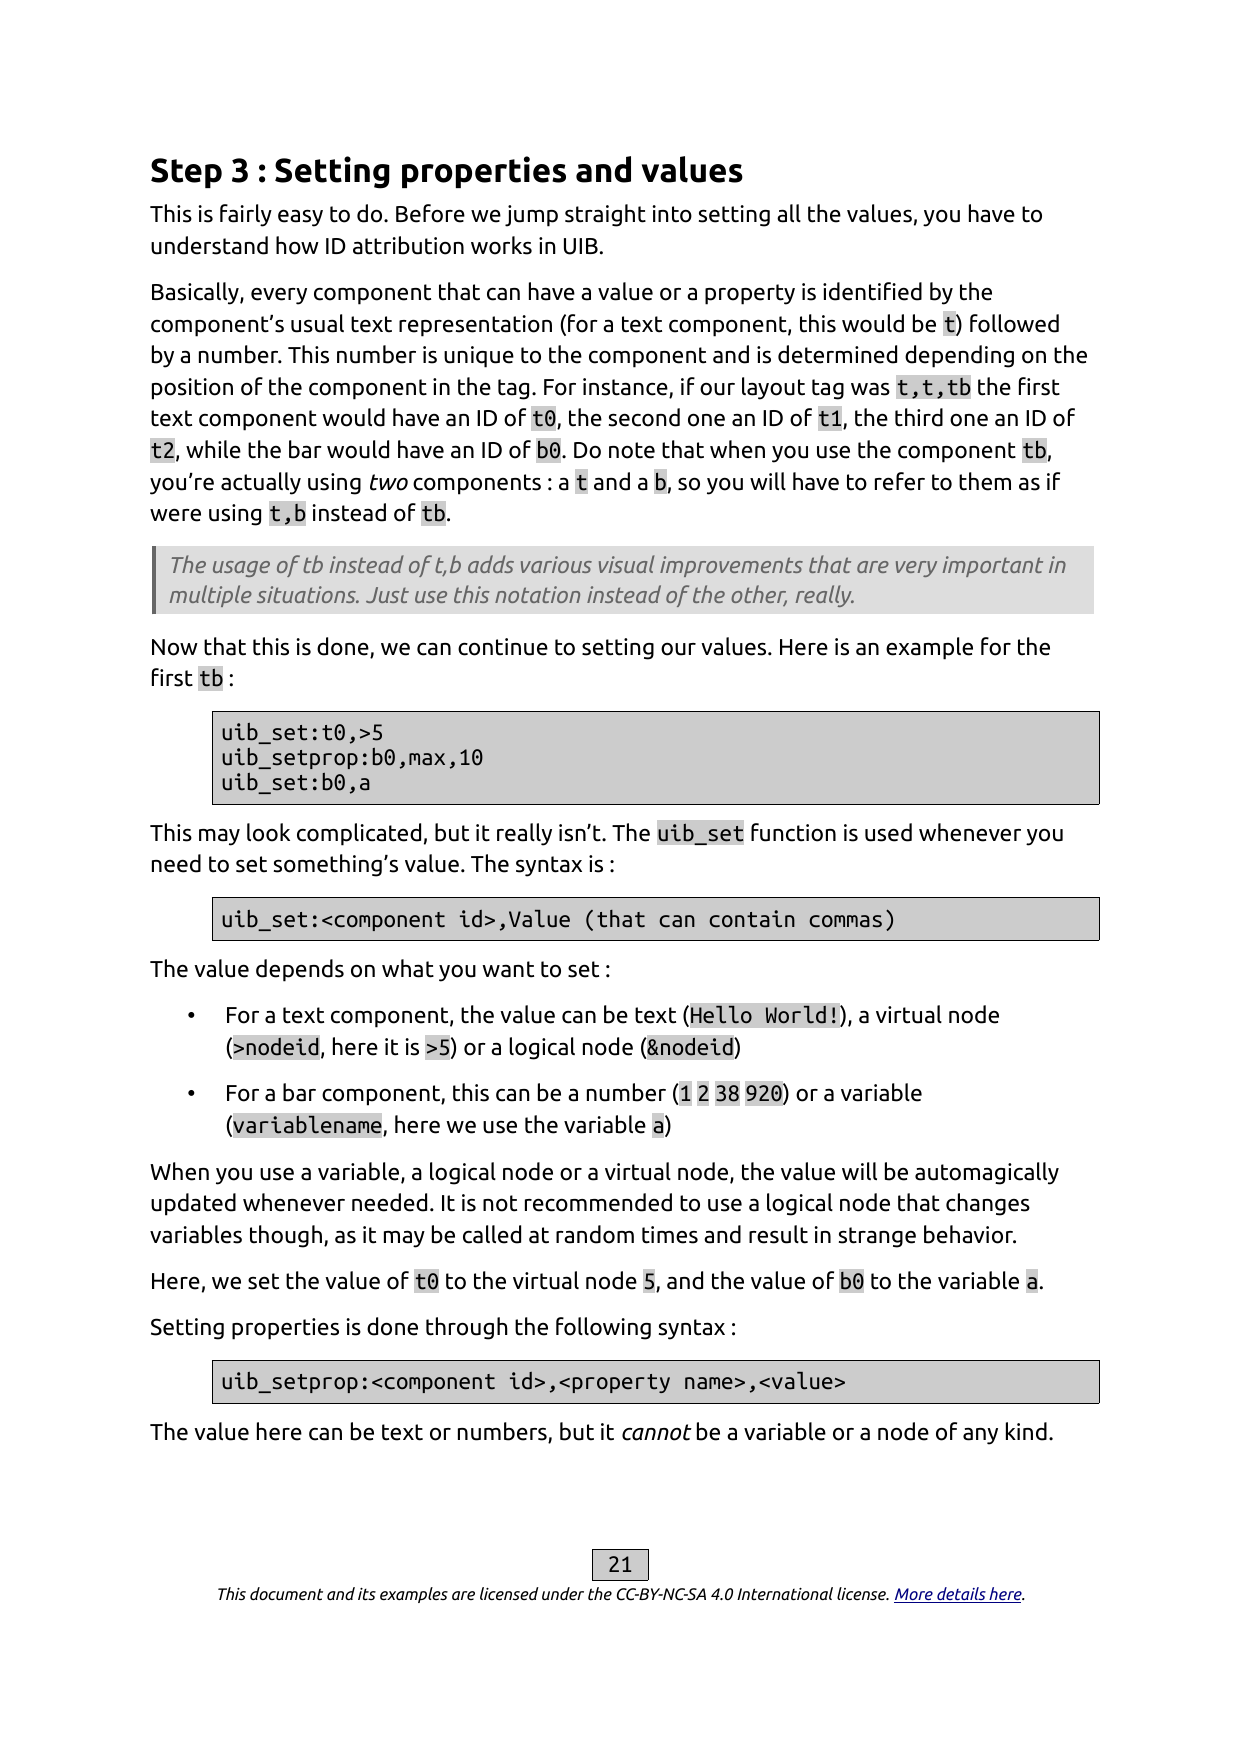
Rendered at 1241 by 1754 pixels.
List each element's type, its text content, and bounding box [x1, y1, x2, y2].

text uib_set:<component id>,Value (that can contain commas) [213, 898, 1099, 940]
text When you use a variable, a logical node or a virtual node, the value will be automagically updated whenever needed. It is not recommended to use a logical node that changes variables though, as it may be called at random times and result in strange behavior. [150, 1158, 1090, 1247]
text This may look complicated, but it really isn’t. The uib_set function is used whenever you need to set something’s value. The syntax is : [150, 819, 1090, 877]
text uib_set:t0,>5 [213, 712, 1099, 736]
list For a text component, the value can be text (Hello World!), a virtual node (>nodeid, here it is >5) or a logical node (&nodeid) [187, 1002, 1090, 1060]
text The value here can be text or numbers, but it cannot be a variable or a node of any kind. [150, 1418, 1090, 1444]
text uib_setprop:<component id>,<property name>,<value> [213, 1361, 1099, 1403]
text Now that this is done, we can continue to setting our values. Here is an example for the first tb : [150, 633, 1090, 691]
text The value depends on what you want to set : [150, 955, 1090, 982]
subtitle Step 3 : Setting properties and values [150, 150, 1090, 188]
text Here, we set the value of t0 to the virtual node 5, and the value of b0 to the variable a. [150, 1267, 1090, 1294]
text Setting properties is done through the following syntax : [150, 1313, 1090, 1340]
text Basically, every component that can have a value or a property is identified by the component’s usual text representation (for a text component, this would be t) followed by a number. This number is unique to the component and is determined depending on the position of the component in the tag. For instance, if our layout tag was t,t,tb the first text component would have an ID of t0, the second one an ID of t1, the third one an ID of t2, while the bar would have an ID of b0. Do note that when you use the component tb, you’re actually using two components : a t and a b, so you will have to refer to them as if were using t,b instead of tb. [150, 278, 1090, 526]
text uib_set:b0,a [213, 761, 1099, 804]
text uib_setprop:b0,max,10 [213, 736, 1099, 761]
list For a bar component, this can be a number (1 2 38 920) or a variable (variablename, here we use the variable a) [187, 1080, 1090, 1138]
text The usage of tb instead of t,b adds various visual improvements that are very important in multiple situations. Just use this notation instead of the other, really. [156, 546, 1090, 614]
text This is fairly easy to do. Before we jump straight into setting all the values, you have to understand how ID attribution works in UIB. [150, 201, 1090, 259]
